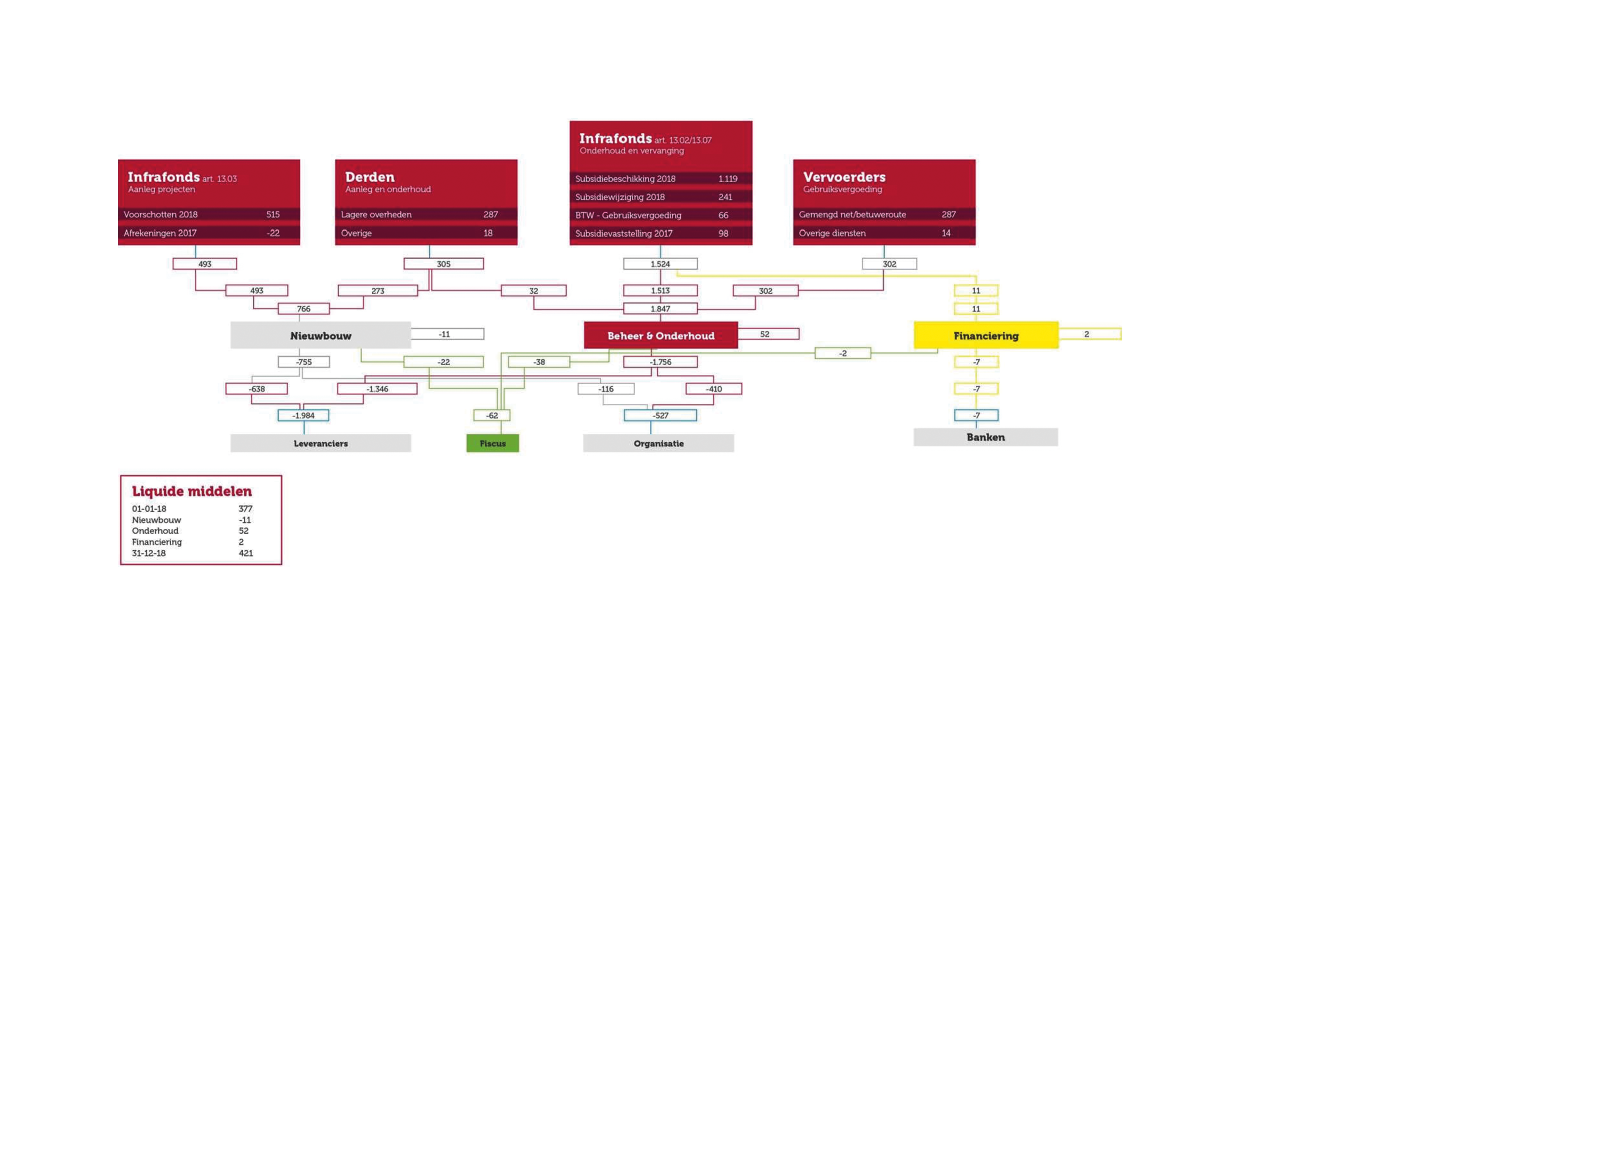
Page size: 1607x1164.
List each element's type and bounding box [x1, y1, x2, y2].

picture [118, 118, 1123, 567]
